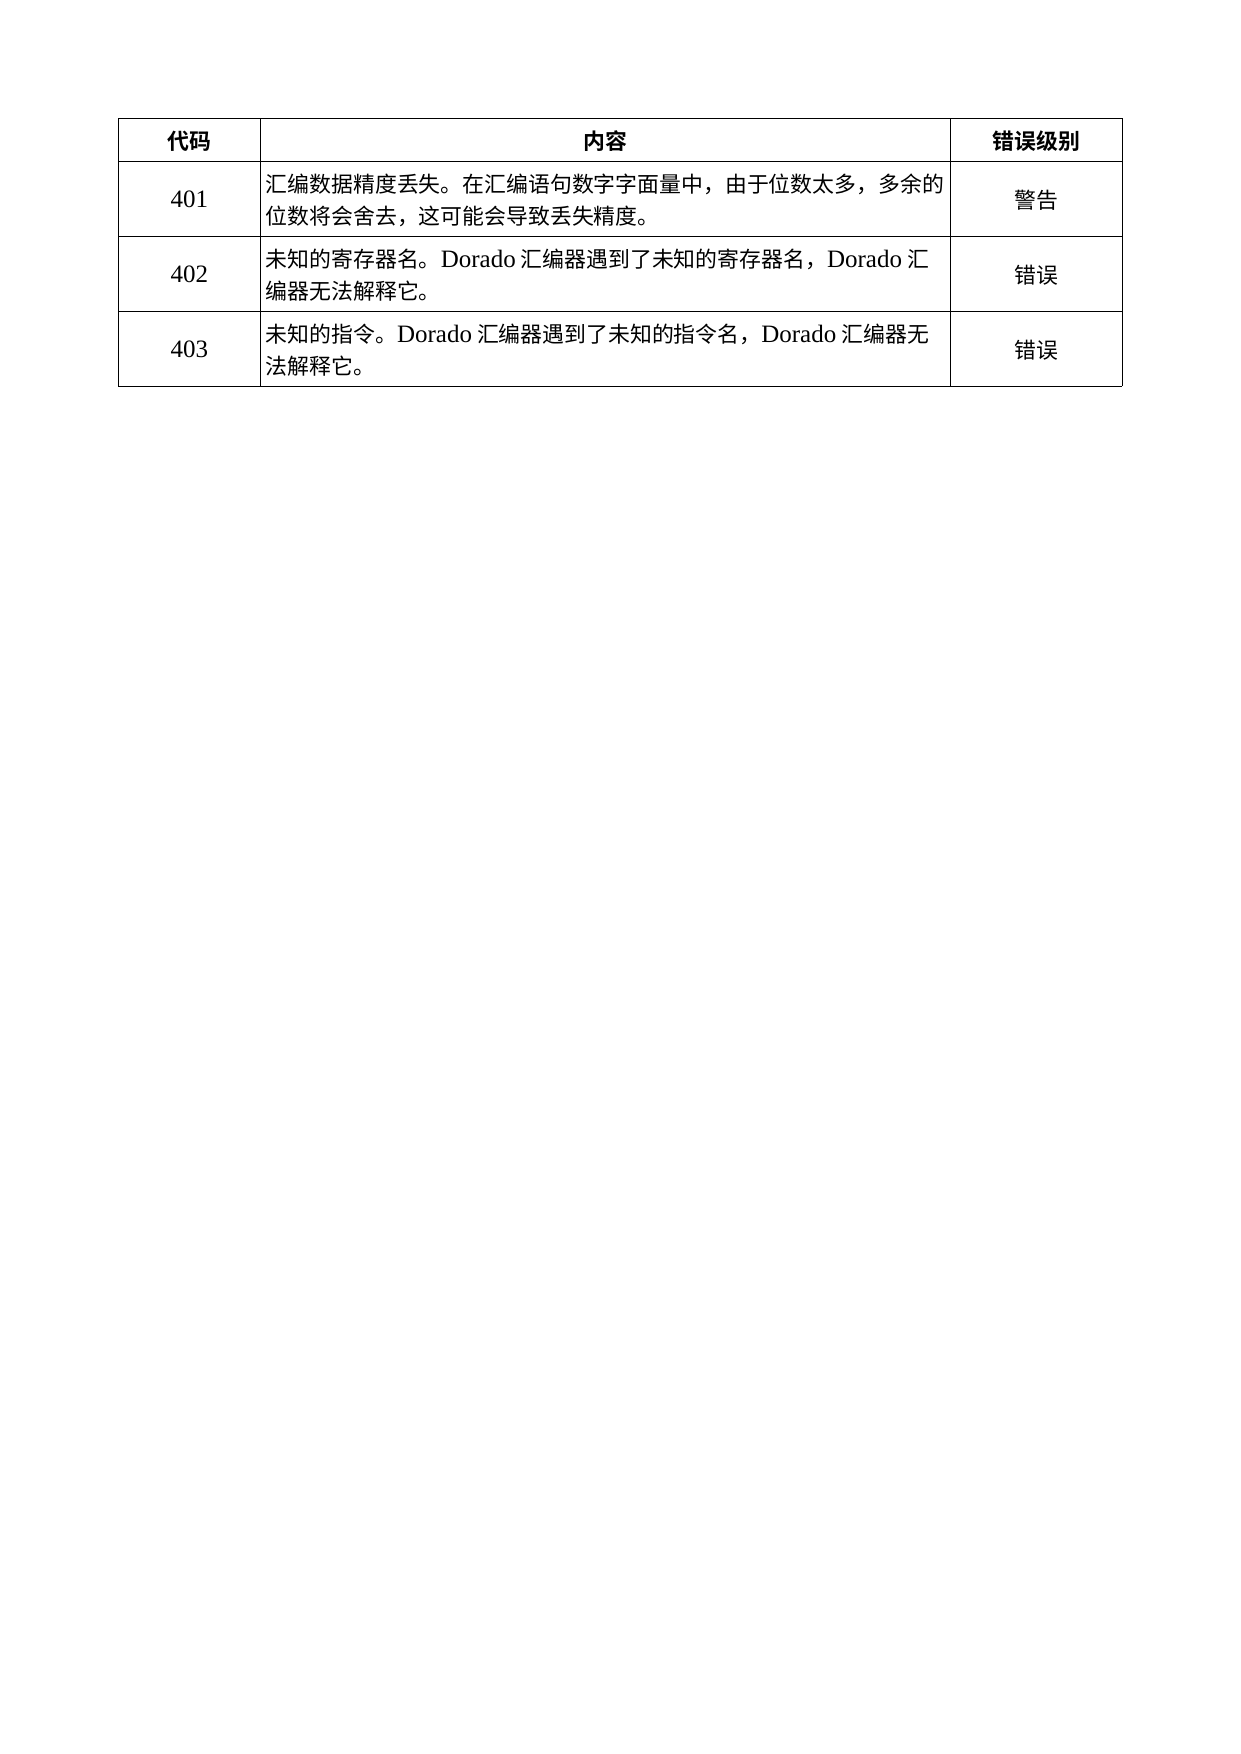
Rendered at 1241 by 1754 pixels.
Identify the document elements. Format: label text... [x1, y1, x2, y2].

table_cell 403 [119, 312, 260, 386]
table_header 代码 [119, 119, 260, 161]
table_header 内容 [261, 119, 950, 161]
table_cell 错误 [951, 237, 1122, 311]
table_cell 401 [119, 162, 260, 236]
table_cell 错误 [951, 312, 1122, 386]
table_cell 汇编数据精度丢失。在汇编语句数字字面量中，由于位数太多，多余的位数将会舍去，这可能会导致丢失精度。 [261, 162, 950, 236]
table_cell 未知的指令。Dorado汇编器遇到了未知的指令名，Dorado汇编器无法解释它。 [261, 312, 950, 386]
table_cell 402 [119, 237, 260, 311]
table_cell 未知的寄存器名。Dorado汇编器遇到了未知的寄存器名，Dorado汇编器无法解释它。 [261, 237, 950, 311]
table_header 错误级别 [951, 119, 1122, 161]
table_cell 警告 [951, 162, 1122, 236]
